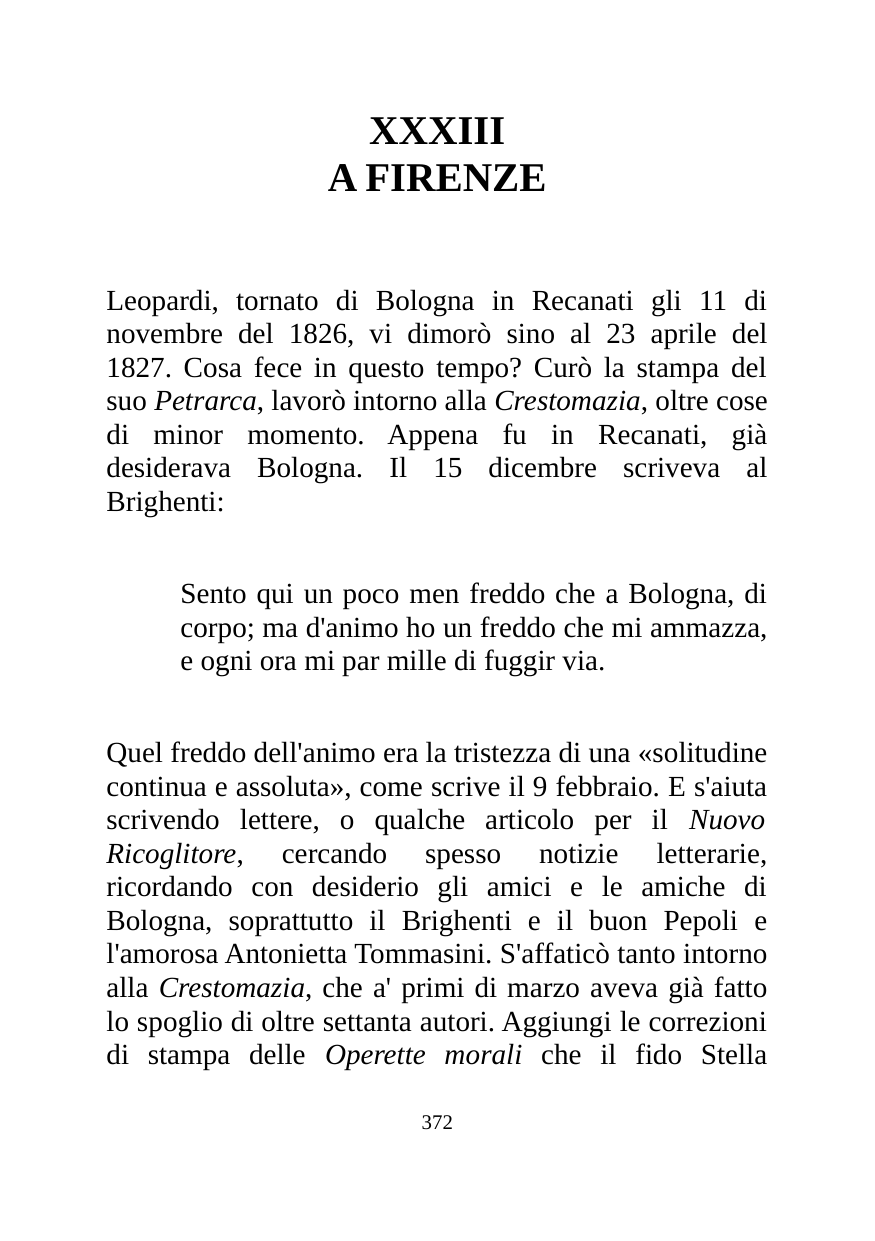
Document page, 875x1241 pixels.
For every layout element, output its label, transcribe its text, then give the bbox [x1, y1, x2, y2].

text Quel freddo dell'animo era la tristezza di una «solitudine continua e assoluta», come scrive il 9 febbraio. E s'aiuta scrivendo lettere, o qualche articolo per il Nuovo Ricoglitore, cercando spesso notizie letterarie, ricordando con desiderio gli amici e le amiche di Bologna, soprattutto il Brighenti e il buon Pepoli e l'amorosa Antonietta Tommasini. S'affaticò tanto intorno alla Crestomazia, che a' primi di marzo aveva già fatto lo spoglio di oltre settanta autori. Aggiungi le correzioni di stampa delle Operette morali che il fido Stella [106, 735, 768, 1071]
text Sento qui un poco men freddo che a Bologna, di corpo; ma d'animo ho un freddo che mi ammazza, e ogni ora mi par mille di fuggir via. [180, 576, 768, 677]
subtitle XXXIII A FIRENZE [106, 106, 768, 200]
text Leopardi, tornato di Bologna in Recanati gli 11 di novembre del 1826, vi dimorò sino al 23 aprile del 1827. Cosa fece in questo tempo? Curò la stampa del suo Petrarca, lavorò intorno alla Crestomazia, oltre cose di minor momento. Appena fu in Recanati, già desiderava Bologna. Il 15 dicembre scriveva al Brighenti: [106, 283, 768, 518]
